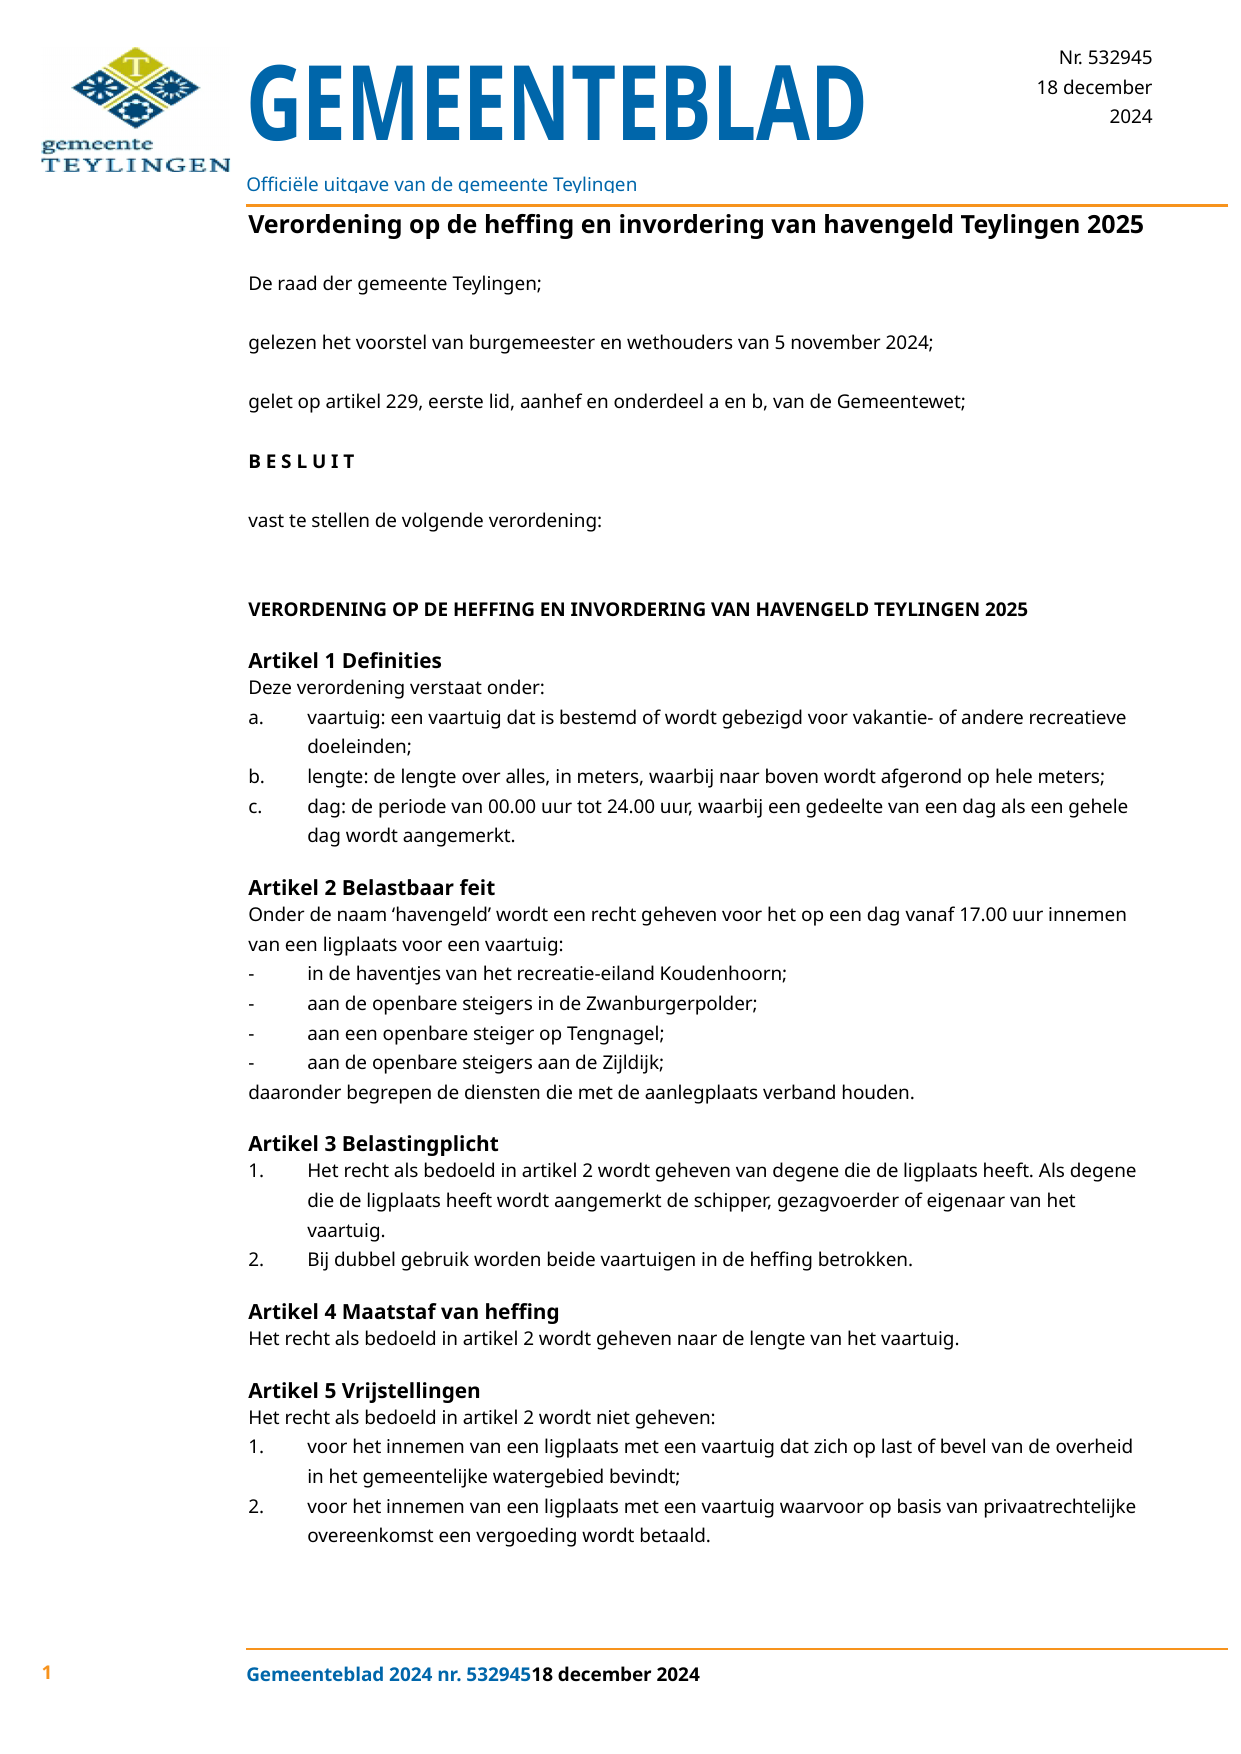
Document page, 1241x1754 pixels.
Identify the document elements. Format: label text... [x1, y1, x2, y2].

text Artikel 2 Belastbaar feit [248, 873, 1152, 901]
text Het recht als bedoeld in artikel 2 wordt geheven naar de lengte van het vaartuig. [248, 1325, 1152, 1351]
text Artikel 4 Maatstaf van heffing [248, 1297, 1152, 1325]
list aan de openbare steigers in de Zwanburgerpolder; [248, 990, 1152, 1016]
picture [41, 47, 231, 172]
text Artikel 3 Belastingplicht [248, 1129, 1152, 1158]
text Artikel 1 Definities [248, 646, 1152, 674]
list aan de openbare steigers aan de Zijldijk; [248, 1049, 1152, 1075]
text vast te stellen de volgende verordening: [248, 507, 1152, 533]
text De raad der gemeente Teylingen; [248, 270, 1152, 296]
list lengte: de lengte over alles, in meters, waarbij naar boven wordt afgerond op hele meters; [248, 763, 1152, 789]
text Deze verordening verstaat onder: [248, 674, 1152, 700]
list vaartuig: een vaartuig dat is bestemd of wordt gebezigd voor vakantie- of andere recreatieve doeleinden; [248, 704, 1152, 759]
text gelet op artikel 229, eerste lid, aanhef en onderdeel a en b, van de Gemeentewet; [248, 389, 1152, 414]
list Het recht als bedoeld in artikel 2 wordt geheven van degene die de ligplaats heeft. Als degene die de ligplaats heeft wordt aangemerkt de schipper, gezagvoerder of eigenaar van het vaartuig. [248, 1158, 1152, 1243]
list dag: de periode van 00.00 uur tot 24.00 uur, waarbij een gedeelte van een dag als een gehele dag wordt aangemerkt. [248, 793, 1152, 848]
text Onder de naam ‘havengeld’ wordt een recht geheven voor het op een dag vanaf 17.00 uur innemen van een ligplaats voor een vaartuig: [248, 901, 1152, 957]
text VERORDENING OP DE HEFFING EN INVORDERING VAN HAVENGELD TEYLINGEN 2025 [248, 596, 1152, 621]
list in de haventjes van het recreatie-eiland Koudenhoorn; [248, 961, 1152, 986]
text daaronder begrepen de diensten die met de aanlegplaats verband houden. [248, 1079, 1152, 1104]
list Bij dubbel gebruik worden beide vaartuigen in de heffing betrokken. [248, 1246, 1152, 1272]
text Artikel 5 Vrijstellingen [248, 1376, 1152, 1404]
text B E S L U I T [248, 448, 1152, 473]
text Verordening op de heffing en invordering van havengeld Teylingen 2025 [248, 207, 1152, 241]
list voor het innemen van een ligplaats met een vaartuig waarvoor op basis van privaatrechtelijke overeenkomst een vergoeding wordt betaald. [248, 1493, 1152, 1548]
text Het recht als bedoeld in artikel 2 wordt niet geheven: [248, 1404, 1152, 1430]
list voor het innemen van een ligplaats met een vaartuig dat zich op last of bevel van de overheid in het gemeentelijke watergebied bevindt; [248, 1434, 1152, 1489]
text gelezen het voorstel van burgemeester en wethouders van 5 november 2024; [248, 329, 1152, 355]
list aan een openbare steiger op Tengnagel; [248, 1020, 1152, 1045]
